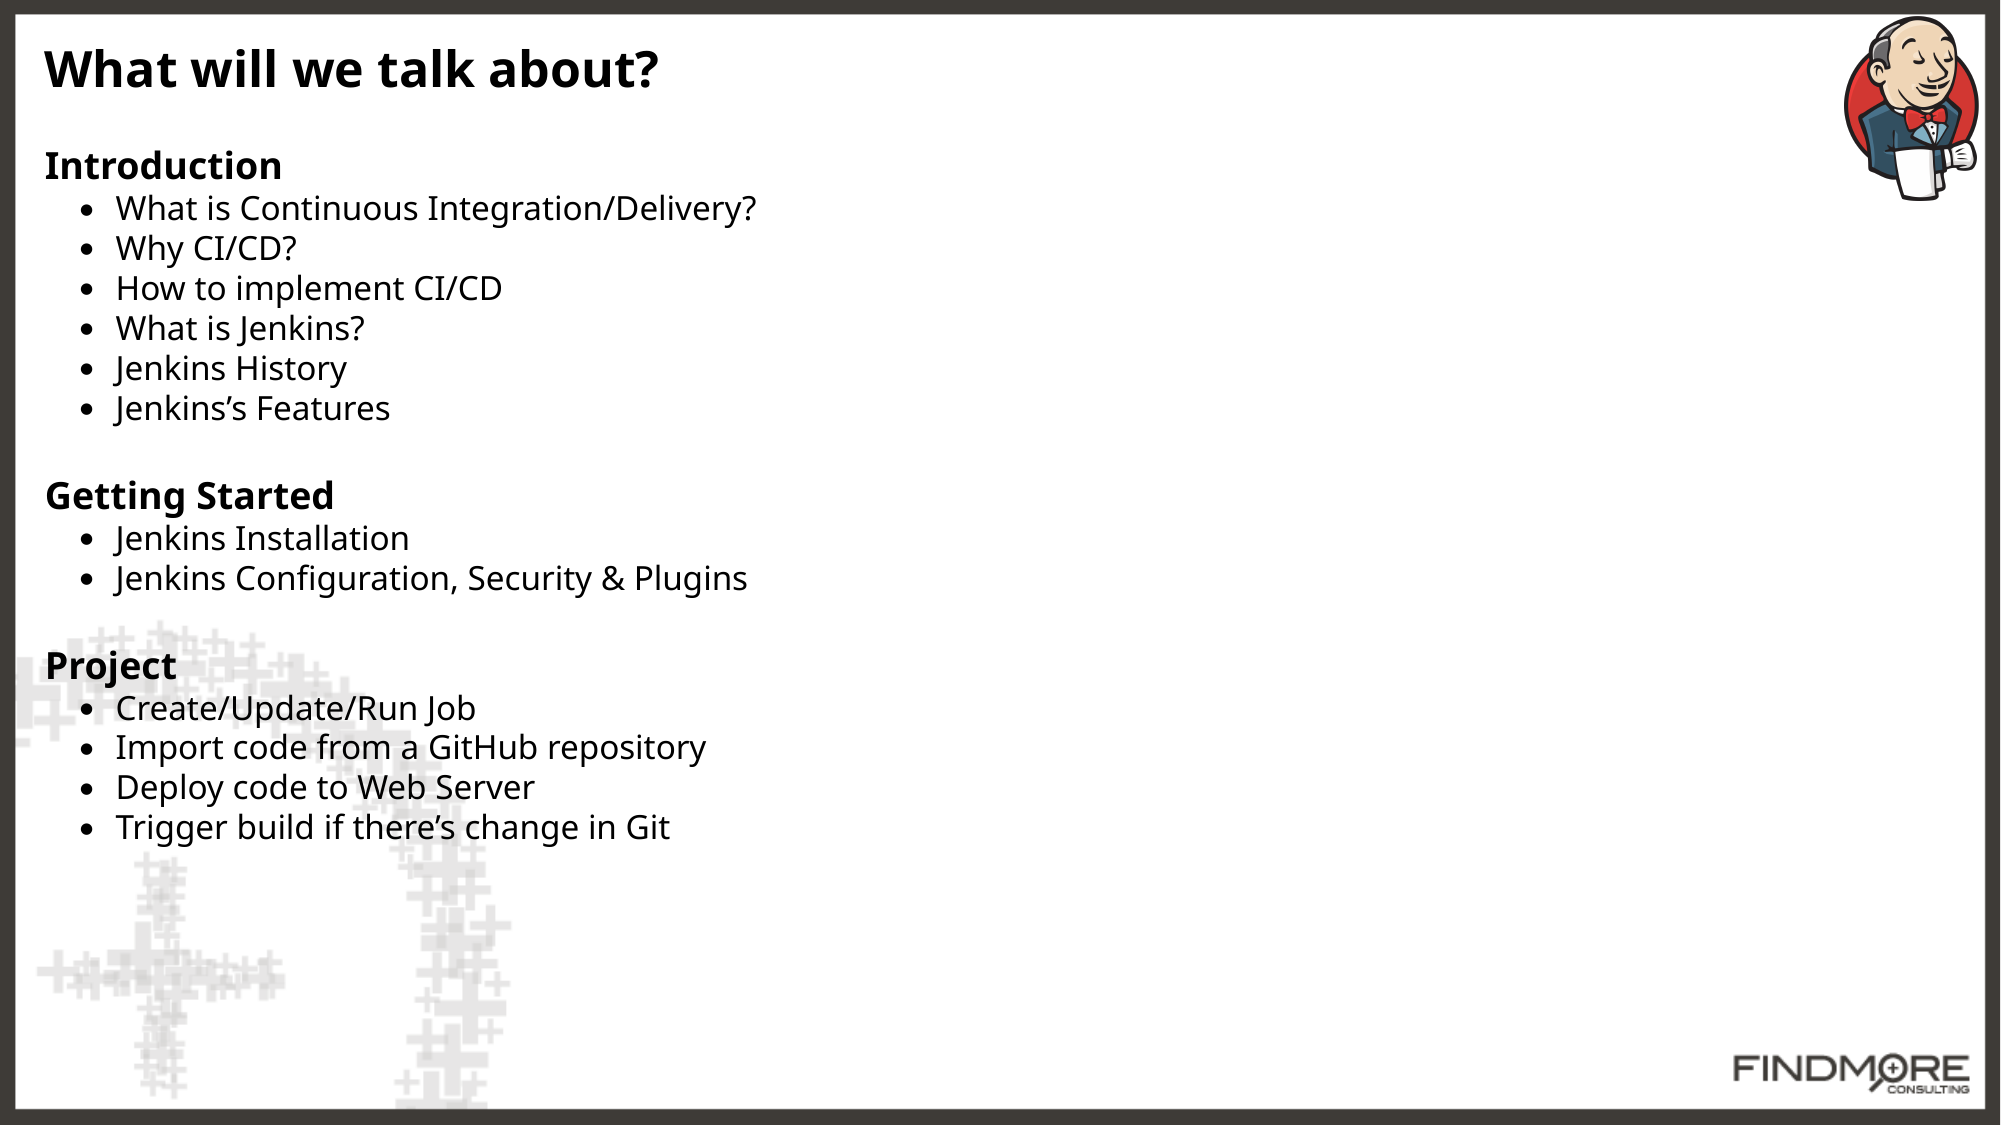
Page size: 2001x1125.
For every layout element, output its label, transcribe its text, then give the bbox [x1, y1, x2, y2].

picture [0, 0, 2001, 1125]
text_box What will we talk about? Introduction What is Continuous Integration/Delivery? Why CI/CD? How to implement CI/CD What is Jenkins? Jenkins History Jenkins’s Features Getting Started Jenkins Installation Jenkins Configuration, Security & Plugins Project Create/Update/Run Job Import code from a GitHub repository Deploy code to Web Server Trigger build if there’s change in Git [29, 29, 1965, 984]
